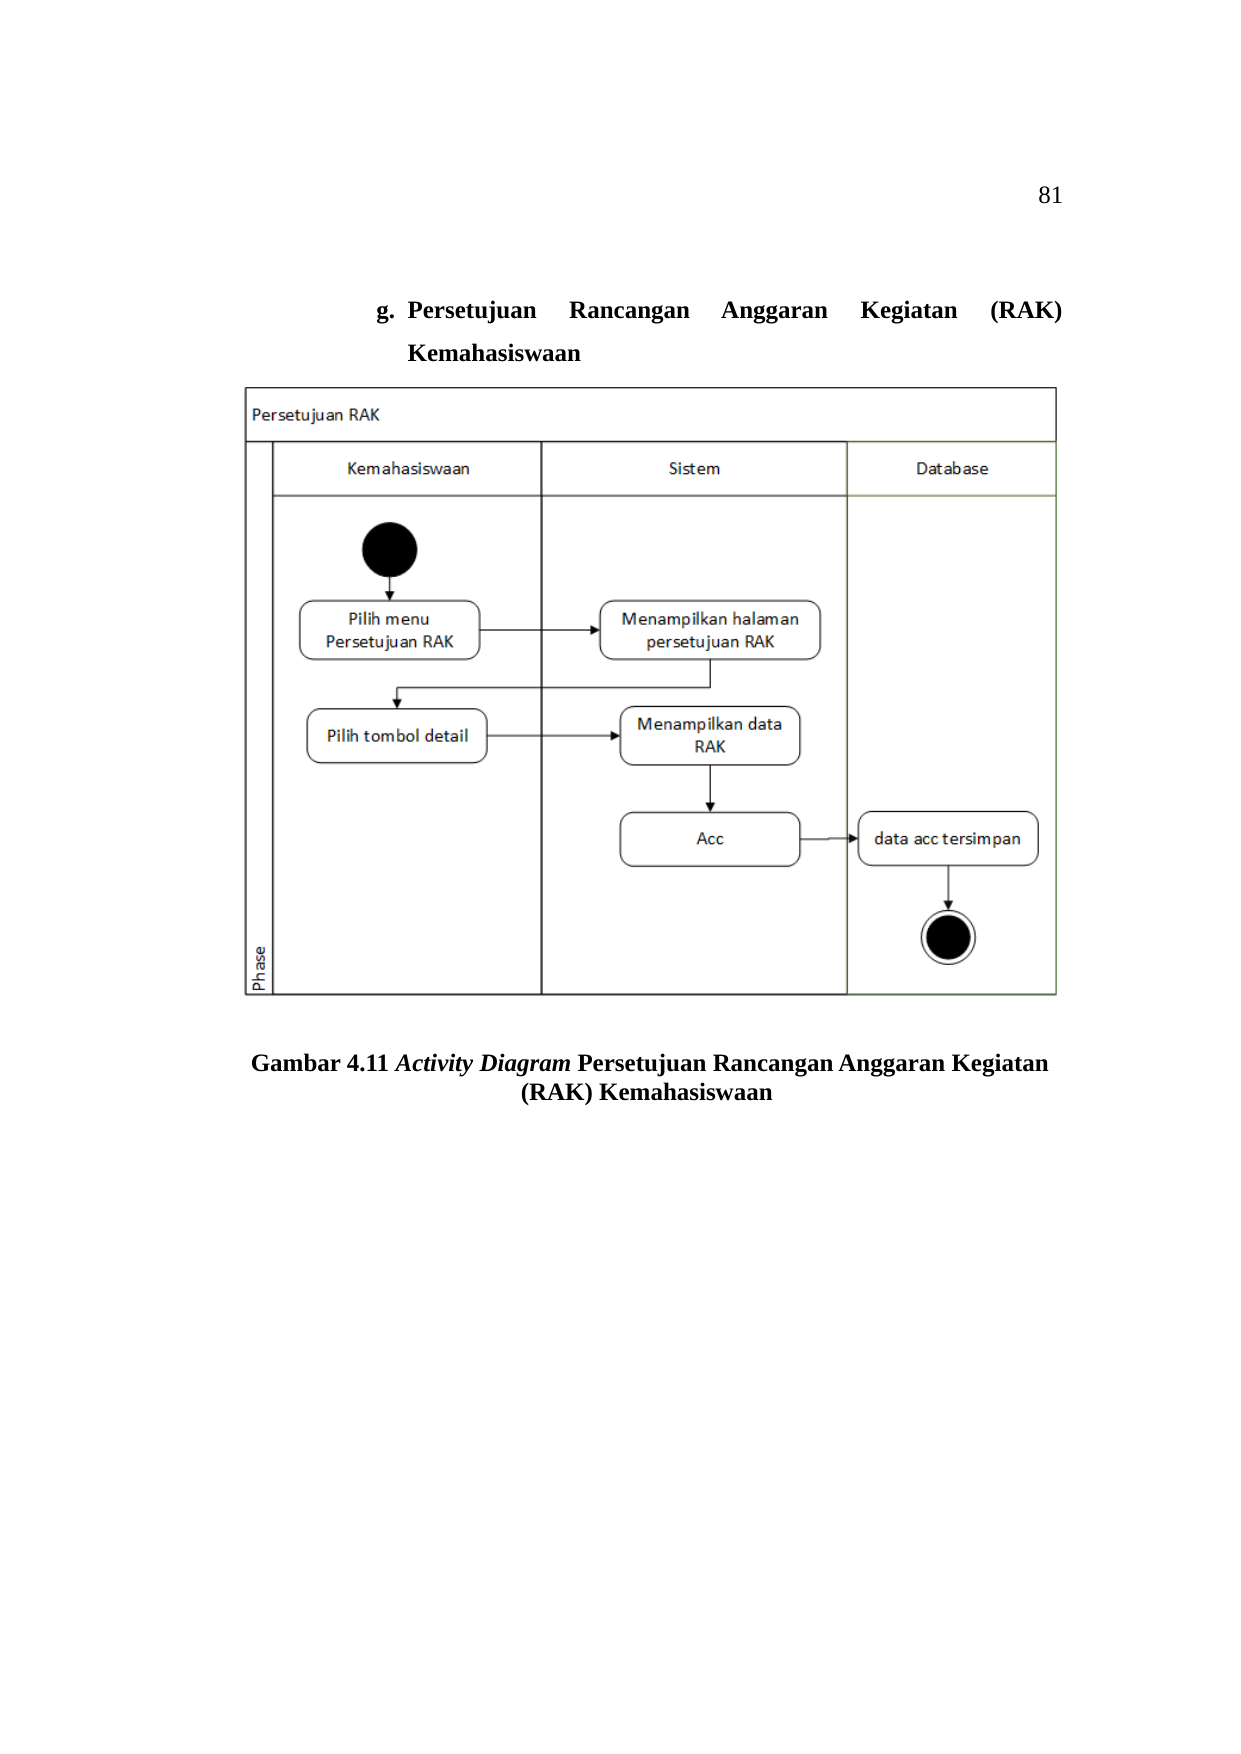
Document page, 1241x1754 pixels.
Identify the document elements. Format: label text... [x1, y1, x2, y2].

text Gambar 4.11 Activity Diagram Persetujuan Rancangan Anggaran Kegiatan (RAK) Kemahasiswaan [236, 1048, 1063, 1106]
table_header [236, 381, 1063, 1036]
list Persetujuan Rancangan Anggaran Kegiatan (RAK) Kemahasiswaan [376, 295, 1063, 367]
picture [242, 387, 1058, 1002]
